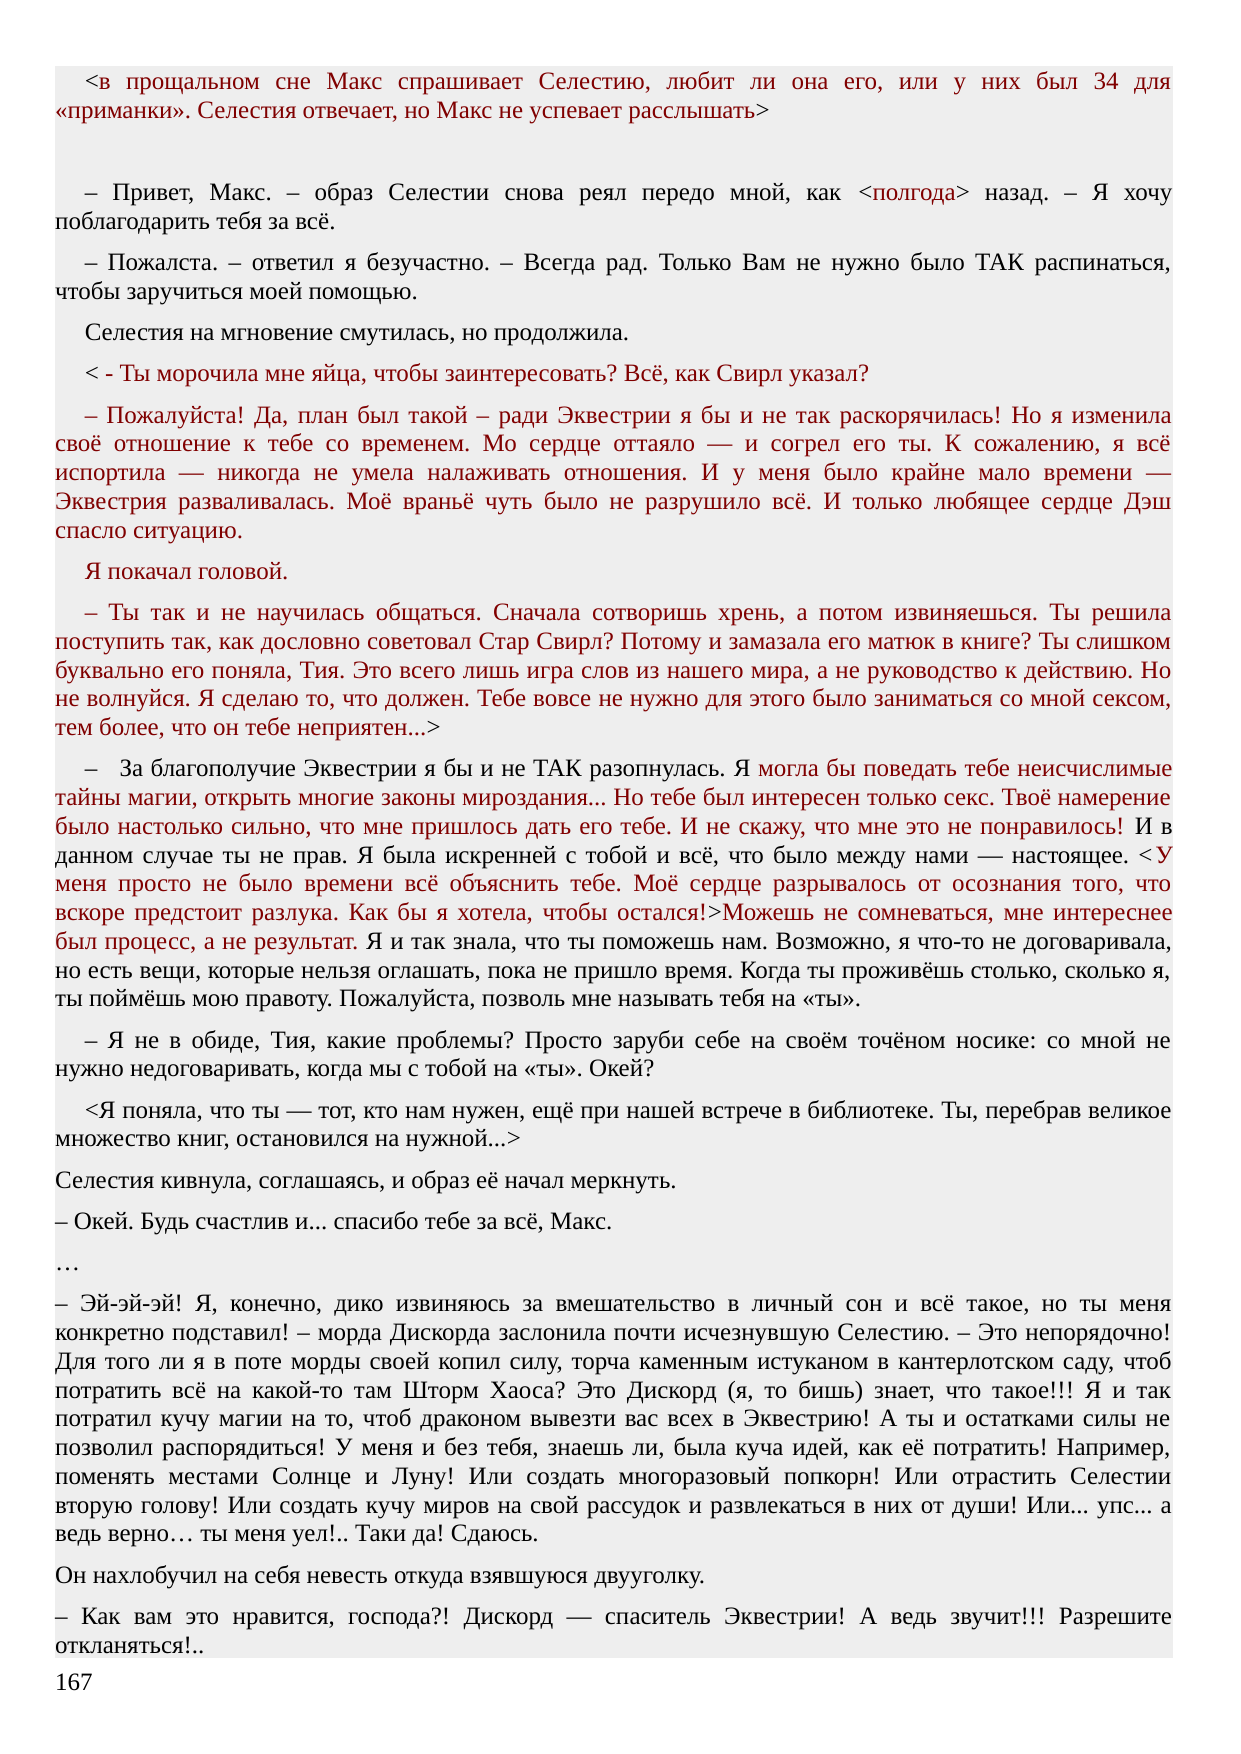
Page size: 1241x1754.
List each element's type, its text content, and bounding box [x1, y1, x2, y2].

text Я покачал головой. [55, 556, 1173, 585]
text – Ты так и не научилась общаться. Сначала сотворишь хрень, а потом извиняешься. Ты решила поступить так, как дословно советовал Стар Свирл? Потому и замазала его матюк в книге? Ты слишком буквально его поняла, Тия. Это всего лишь игра слов из нашего мира, а не руководство к действию. Но не волнуйся. Я сделаю то, что должен. Тебе вовсе не нужно для этого было заниматься со мной сексом, тем более, что он тебе неприятен...> [55, 597, 1173, 741]
text – Пожалуйста! Да, план был такой – ради Эквестрии я бы и не так раскорячилась! Но я изменила своё отношение к тебе со временем. Мо сердце оттаяло — и согрел его ты. К сожалению, я всё испортила — никогда не умела налаживать отношения. И у меня было крайне мало времени — Эквестрия разваливалась. Моё враньё чуть было не разрушило всё. И только любящее сердце Дэш спасло ситуацию. [55, 400, 1173, 543]
text – Пожалста. – ответил я безучастно. – Всегда рад. Только Вам не нужно было ТАК распинаться, чтобы заручиться моей помощью. [55, 247, 1173, 305]
text Он нахлобучил на себя невесть откуда взявшуюся двууголку. [55, 1560, 1173, 1588]
text <в прощальном сне Макс спрашивает Селестию, любит ли она его, или у них был 34 для «приманки». Селестия отвечает, но Макс не успевает расслышать> [55, 66, 1173, 123]
text < - Ты морочила мне яйца, чтобы заинтересовать? Всё, как Свирл указал? [55, 358, 1173, 387]
text – Эй-эй-эй! Я, конечно, дико извиняюсь за вмешательство в личный сон и всё такое, но ты меня конкретно подставил! – морда Дискорда заслонила почти исчезнувшую Селестию. – Это непорядочно! Для того ли я в поте морды своей копил силу, торча каменным истуканом в кантерлотском саду, чтоб потратить всё на какой-то там Шторм Хаоса? Это Дискорд (я, то бишь) знает, что такое!!! Я и так потратил кучу магии на то, чтоб драконом вывезти вас всех в Эквестрию! А ты и остатками силы не позволил распорядиться! У меня и без тебя, знаешь ли, была куча идей, как её потратить! Например, поменять местами Солнце и Луну! Или создать многоразовый попкорн! Или отрастить Селестии вторую голову! Или создать кучу миров на свой рассудок и развлекаться в них от души! Или... упс... а ведь верно… ты меня уел!.. Таки да! Сдаюсь. [55, 1288, 1173, 1547]
text <Я поняла, что ты — тот, кто нам нужен, ещё при нашей встрече в библиотеке. Ты, перебрав великое множество книг, остановился на нужной...> [55, 1095, 1173, 1152]
text … [55, 1247, 1173, 1276]
text Селестия на мгновение смутилась, но продолжила. [55, 317, 1173, 346]
text – За благополучие Эквестрии я бы и не ТАК разопнулась. Я могла бы поведать тебе неисчислимые тайны магии, открыть многие законы мироздания... Но тебе был интересен только секс. Твоё намерение было настолько сильно, что мне пришлось дать его тебе. И не скажу, что мне это не понравилось! И в данном случае ты не прав. Я была искренней с тобой и всё, что было между нами — настоящее. <У меня просто не было времени всё объяснить тебе. Моё сердце разрывалось от осознания того, что вскоре предстоит разлука. Как бы я хотела, чтобы остался!>Можешь не сомневаться, мне интереснее был процесс, а не результат. Я и так знала, что ты поможешь нам. Возможно, я что-то не договаривала, но есть вещи, которые нельзя оглашать, пока не пришло время. Когда ты проживёшь столько, сколько я, ты поймёшь мою правоту. Пожалуйста, позволь мне называть тебя на «ты». [55, 753, 1173, 1012]
text Селестия кивнула, соглашаясь, и образ её начал меркнуть. [55, 1165, 1173, 1193]
text – Привет, Макс. – образ Селестии снова реял передо мной, как <полгода> назад. – Я хочу поблагодарить тебя за всё. [55, 177, 1173, 235]
text – Я не в обиде, Тия, какие проблемы? Просто заруби себе на своём точёном носике: со мной не нужно недоговаривать, когда мы с тобой на «ты». Окей? [55, 1025, 1173, 1082]
text – Окей. Будь счастлив и... спасибо тебе за всё, Макс. [55, 1206, 1173, 1235]
text – Как вам это нравится, господа?! Дискорд — спаситель Эквестрии! А ведь звучит!!! Разрешите откланяться!.. [55, 1601, 1173, 1658]
